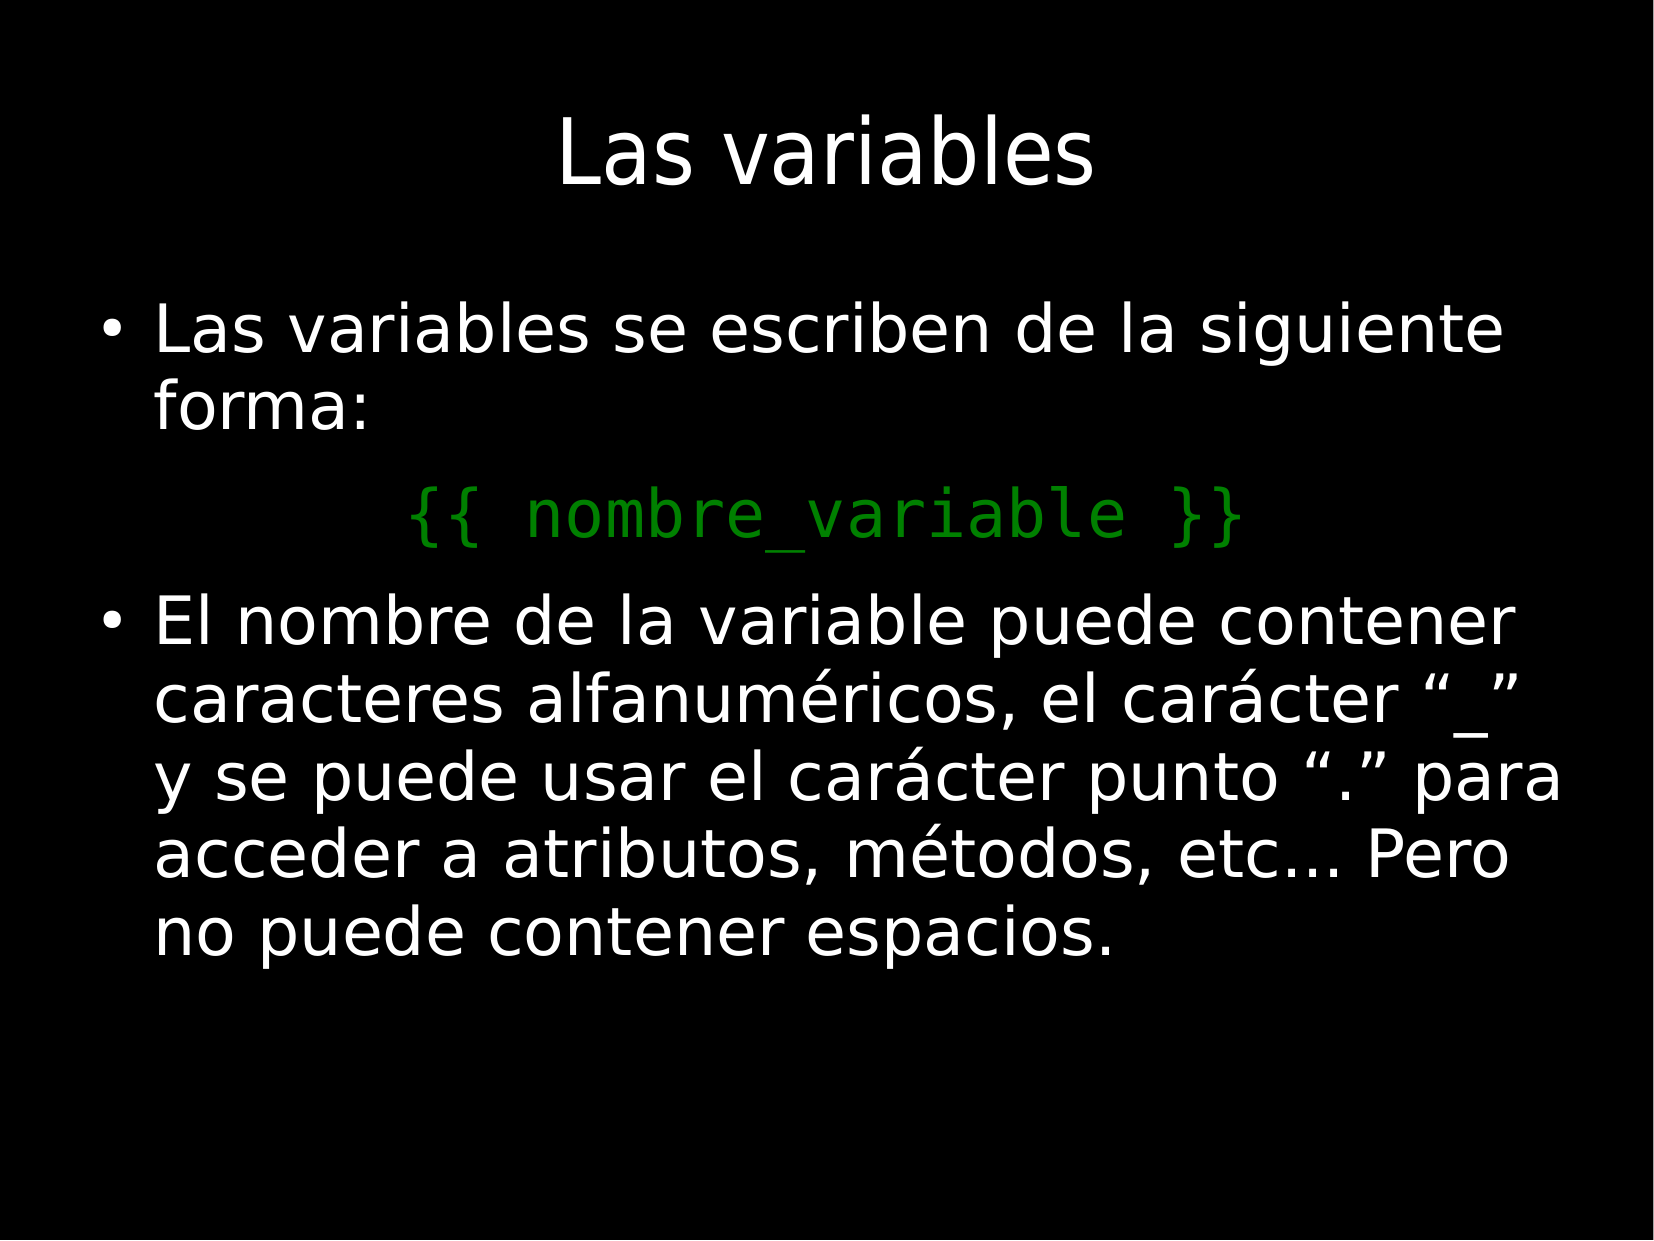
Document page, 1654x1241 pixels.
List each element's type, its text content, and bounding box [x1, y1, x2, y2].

title Las variables [82, 49, 1571, 257]
list Las variables se escriben de la siguiente forma: {{ nombre_variable }} El nombre de la variable puede contener caracteres alfanuméricos, el carácter “_” y se puede usar el carácter punto “.” para acceder a atributos, métodos, etc... Pero no puede contener espacios. [82, 290, 1571, 1010]
